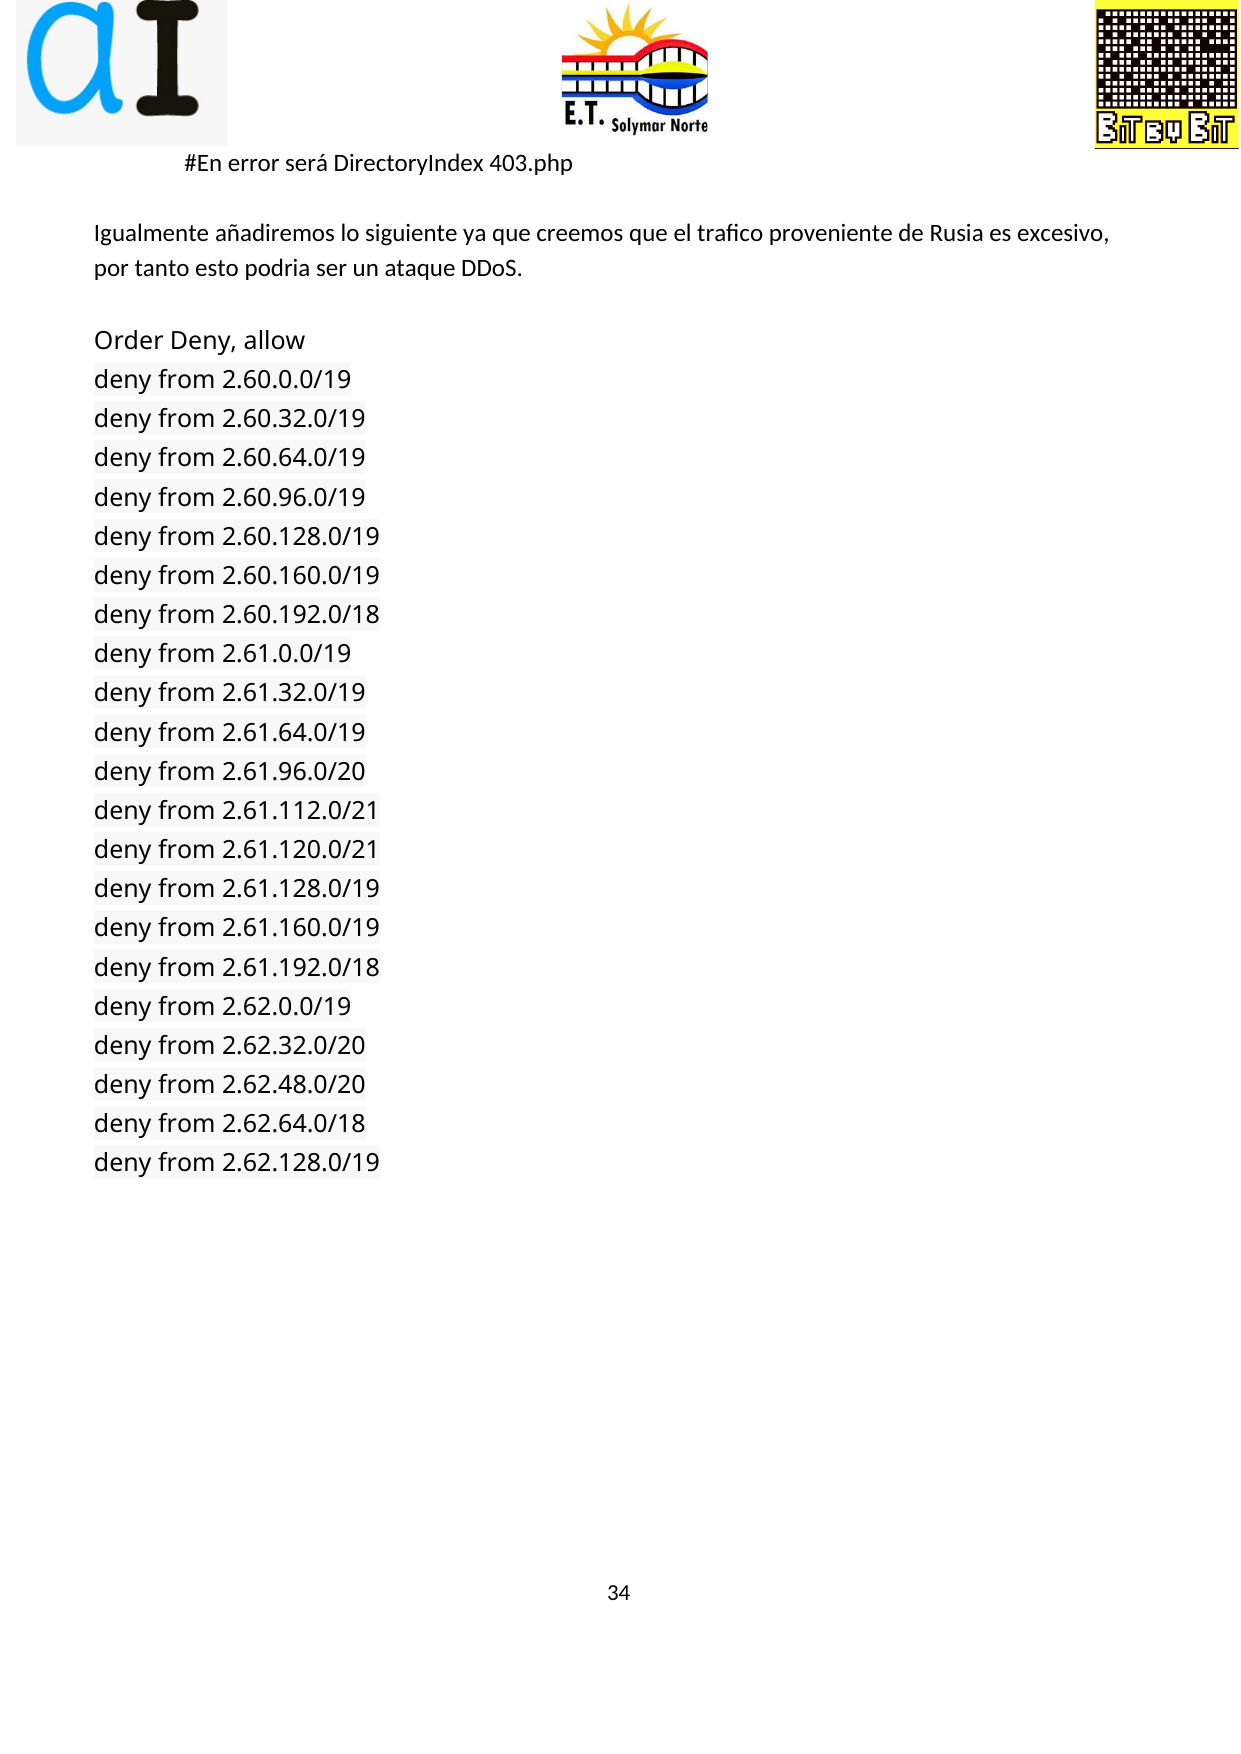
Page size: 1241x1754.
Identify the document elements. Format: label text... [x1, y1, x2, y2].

text deny from 2.61.120.0/21 [94, 832, 1143, 866]
picture [561, 0, 708, 146]
text deny from 2.61.32.0/19 [94, 675, 1143, 709]
text deny from 2.61.128.0/19 [94, 871, 1143, 905]
text deny from 2.60.96.0/19 [94, 479, 1143, 513]
picture [1094, 0, 1239, 149]
text deny from 2.62.0.0/19 [94, 988, 1143, 1022]
text deny from 2.60.160.0/19 [94, 558, 1143, 592]
text deny from 2.61.192.0/18 [94, 949, 1143, 983]
text deny from 2.60.0.0/19 [94, 362, 1143, 396]
text Igualmente añadiremos lo siguiente ya que creemos que el trafico proveniente de Rusia es excesivo, por tanto esto podria ser un ataque DDoS. [94, 218, 1143, 283]
text deny from 2.61.0.0/19 [94, 636, 1143, 670]
text deny from 2.61.64.0/19 [94, 714, 1143, 748]
text deny from 2.60.32.0/19 [94, 401, 1143, 435]
text deny from 2.62.64.0/18 [94, 1106, 1143, 1140]
text #En error será DirectoryIndex 403.php [94, 148, 1143, 178]
text deny from 2.62.128.0/19 [94, 1145, 1143, 1179]
picture [16, 0, 228, 146]
text deny from 2.60.64.0/19 [94, 440, 1143, 474]
text deny from 2.62.48.0/20 [94, 1067, 1143, 1101]
text deny from 2.62.32.0/20 [94, 1028, 1143, 1062]
text deny from 2.60.128.0/19 [94, 518, 1143, 552]
text deny from 2.61.112.0/21 [94, 793, 1143, 827]
text Order Deny, allow [94, 323, 1143, 357]
text deny from 2.60.192.0/18 [94, 597, 1143, 631]
text deny from 2.61.96.0/20 [94, 753, 1143, 787]
text deny from 2.61.160.0/19 [94, 910, 1143, 944]
